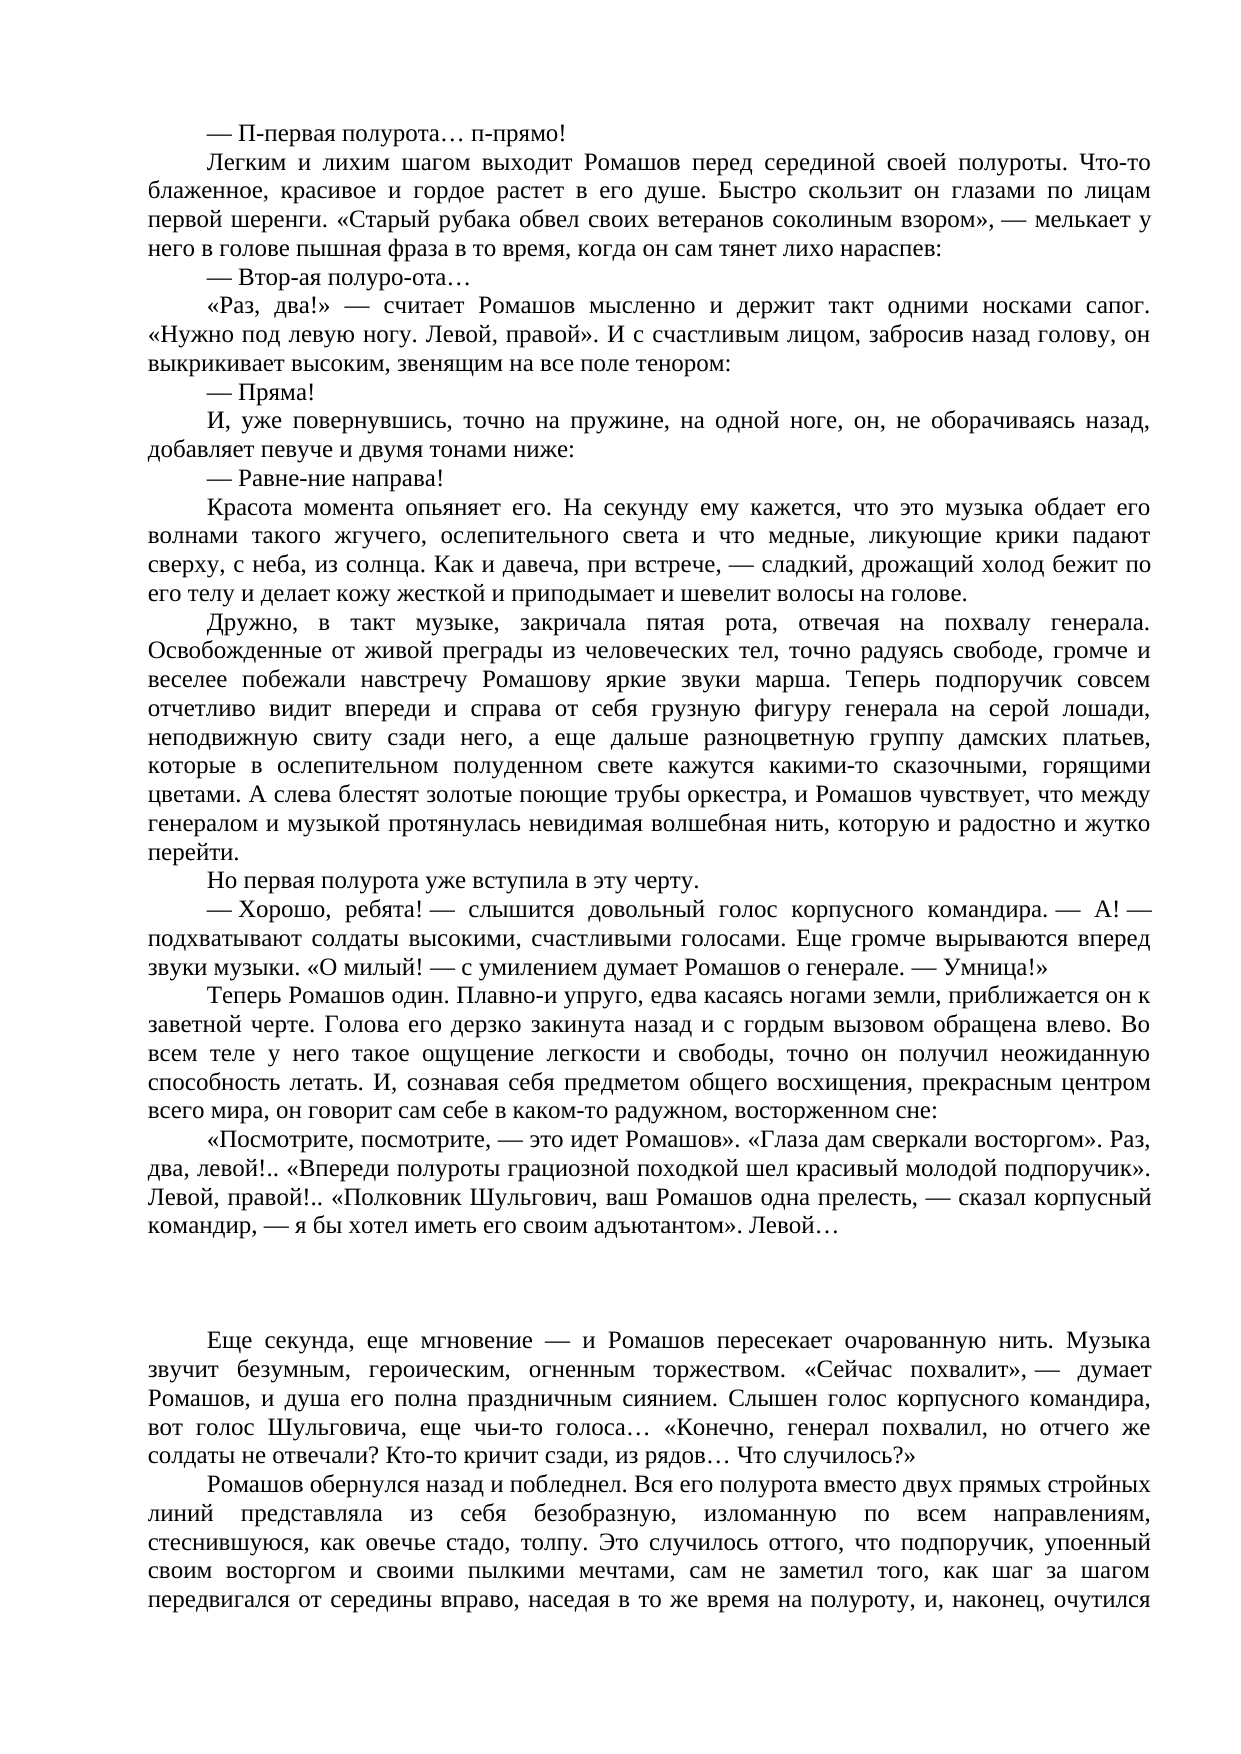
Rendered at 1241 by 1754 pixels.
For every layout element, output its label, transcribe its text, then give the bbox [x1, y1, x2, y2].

text — Равне-ние направа! [148, 463, 1152, 492]
text Красота момента опьяняет его. На секунду ему кажется, что это музыка обдает его волнами такого жгучего, ослепительного света и что медные, ликующие крики падают сверху, с неба, из солнца. Как и давеча, при встрече, — сладкий, дрожащий холод бежит по его телу и делает кожу жесткой и приподымает и шевелит волосы на голове. [148, 492, 1152, 607]
text «Раз, два!» — считает Ромашов мысленно и держит такт одними носками сапог. «Нужно под левую ногу. Левой, правой». И с счастливым лицом, забросив назад голову, он выкрикивает высоким, звенящим на все поле тенором: [148, 291, 1152, 377]
text — Пряма! [148, 377, 1152, 406]
text Ромашов обернулся назад и побледнел. Вся его полурота вместо двух прямых стройных линий представляла из себя безобразную, изломанную по всем направлениям, стеснившуюся, как овечье стадо, толпу. Это случилось оттого, что подпоручик, упоенный своим восторгом и своими пылкими мечтами, сам не заметил того, как шаг за шагом передвигался от середины вправо, наседая в то же время на полуроту, и, наконец, очутился [148, 1469, 1152, 1613]
text «Посмотрите, посмотрите, — это идет Ромашов». «Глаза дам сверкали восторгом». Раз, два, левой!.. «Впереди полуроты грациозной походкой шел красивый молодой подпоручик». Левой, правой!.. «Полковник Шульгович, ваш Ромашов одна прелесть, — сказал корпусный командир, — я бы хотел иметь его своим адъютантом». Левой… [148, 1124, 1152, 1239]
text Легким и лихим шагом выходит Ромашов перед серединой своей полуроты. Что-то блаженное, красивое и гордое растет в его душе. Быстро скользит он глазами по лицам первой шеренги. «Старый рубака обвел своих ветеранов соколиным взором», — мелькает у него в голове пышная фраза в то время, когда он сам тянет лихо нараспев: [148, 147, 1152, 262]
text — П-первая полурота… п-прямо! [148, 118, 1152, 147]
text Но первая полурота уже вступила в эту черту. [148, 866, 1152, 894]
text Дружно, в такт музыке, закричала пятая рота, отвечая на похвалу генерала. Освобожденные от живой преграды из человеческих тел, точно радуясь свободе, громче и веселее побежали навстречу Ромашову яркие звуки марша. Теперь подпоручик совсем отчетливо видит впереди и справа от себя грузную фигуру генерала на серой лошади, неподвижную свиту сзади него, а еще дальше разноцветную группу дамских платьев, которые в ослепительном полуденном свете кажутся какими-то сказочными, горящими цветами. А слева блестят золотые поющие трубы оркестра, и Ромашов чувствует, что между генералом и музыкой протянулась невидимая волшебная нить, которую и радостно и жутко перейти. [148, 607, 1152, 866]
text — Хорошо, ребята! — слышится довольный голос корпусного командира. — А! — подхватывают солдаты высокими, счастливыми голосами. Еще громче вырываются вперед звуки музыки. «О милый! — с умилением думает Ромашов о генерале. — Умница!» [148, 894, 1152, 981]
text Теперь Ромашов один. Плавно-и упруго, едва касаясь ногами земли, приближается он к заветной черте. Голова его дерзко закинута назад и с гордым вызовом обращена влево. Во всем теле у него такое ощущение легкости и свободы, точно он получил неожиданную способность летать. И, сознавая себя предметом общего восхищения, прекрасным центром всего мира, он говорит сам себе в каком-то радужном, восторженном сне: [148, 981, 1152, 1124]
text И, уже повернувшись, точно на пружине, на одной ноге, он, не оборачиваясь назад, добавляет певуче и двумя тонами ниже: [148, 406, 1152, 463]
text Еще секунда, еще мгновение — и Ромашов пересекает очарованную нить. Музыка звучит безумным, героическим, огненным торжеством. «Сейчас похвалит», — думает Ромашов, и душа его полна праздничным сиянием. Слышен голос корпусного командира, вот голос Шульговича, еще чьи-то голоса… «Конечно, генерал похвалил, но отчего же солдаты не отвечали? Кто-то кричит сзади, из рядов… Что случилось?» [148, 1326, 1152, 1469]
text — Втор-ая полуро-ота… [148, 262, 1152, 291]
